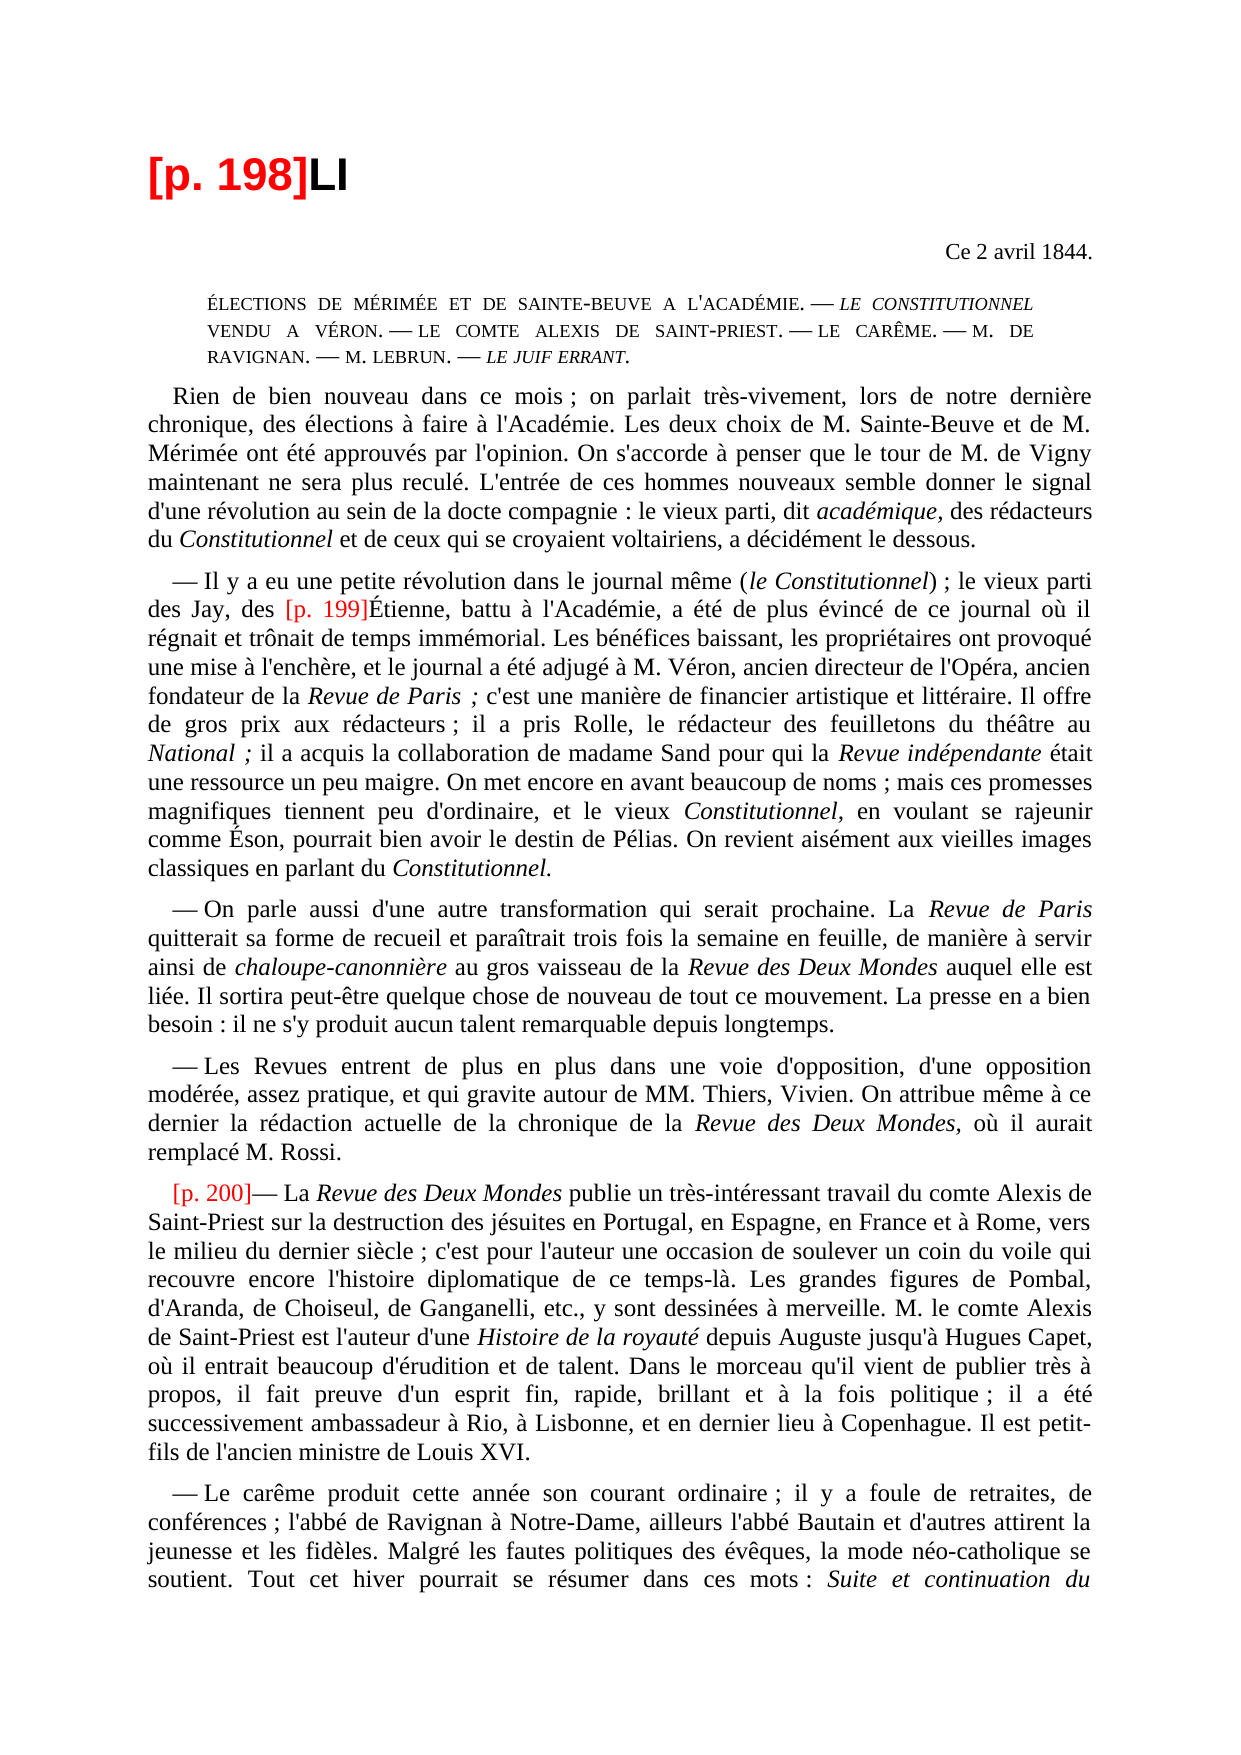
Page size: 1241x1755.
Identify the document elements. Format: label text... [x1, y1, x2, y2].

text — Il y a eu une petite révolution dans le journal même (le Constitutionnel) ; le vieux parti des Jay, des [p. 199]Étienne, battu à l'Académie, a été de plus évincé de ce journal où il régnait et trônait de temps immémorial. Les bénéfices baissant, les propriétaires ont provoqué une mise à l'enchère, et le journal a été adjugé à M. Véron, ancien directeur de l'Opéra, ancien fondateur de la Revue de Paris ; c'est une manière de financier artistique et littéraire. Il offre de gros prix aux rédacteurs ; il a pris Rolle, le rédacteur des feuilletons du théâtre au National ; il a acquis la collaboration de madame Sand pour qui la Revue indépendante était une ressource un peu maigre. On met encore en avant beaucoup de noms ; mais ces promesses magnifiques tiennent peu d'ordinaire, et le vieux Constitutionnel, en voulant se rajeunir comme Éson, pourrait bien avoir le destin de Pélias. On revient aisément aux vieilles images classiques en parlant du Constitutionnel. [148, 566, 1093, 882]
text — Les Revues entrent de plus en plus dans une voie d'opposition, d'une opposition modérée, assez pratique, et qui gravite autour de MM. Thiers, Vivien. On attribue même à ce dernier la rédaction actuelle de la chronique de la Revue des Deux Mondes, où il aurait remplacé M. Rossi. [148, 1051, 1093, 1166]
text — On parle aussi d'une autre transformation qui serait prochaine. La Revue de Paris quitterait sa forme de recueil et paraîtrait trois fois la semaine en feuille, de manière à servir ainsi de chaloupe-canonnière au gros vaisseau de la Revue des Deux Mondes auquel elle est liée. Il sortira peut-être quelque chose de nouveau de tout ce mouvement. La presse en a bien besoin : il ne s'y produit aucun talent remarquable depuis longtemps. [148, 894, 1093, 1038]
text Ce 2 avril 1844. [148, 238, 1093, 264]
text élections de mérimée et de sainte-beuve a l'académie. — le constitutionnel vendu a véron. — le comte alexis de saint-priest. — le carême. — m. de ravignan. — m. lebrun. — le juif errant. [207, 289, 1033, 368]
text [p. 200]— La Revue des Deux Mondes publie un très-intéressant travail du comte Alexis de Saint-Priest sur la destruction des jésuites en Portugal, en Espagne, en France et à Rome, vers le milieu du dernier siècle ; c'est pour l'auteur une occasion de soulever un coin du voile qui recouvre encore l'histoire diplomatique de ce temps-là. Les grandes figures de Pombal, d'Aranda, de Choiseul, de Ganganelli, etc., y sont dessinées à merveille. M. le comte Alexis de Saint-Priest est l'auteur d'une Histoire de la royauté depuis Auguste jusqu'à Hugues Capet, où il entrait beaucoup d'érudition et de talent. Dans le morceau qu'il vient de publier très à propos, il fait preuve d'un esprit fin, rapide, brillant et à la fois politique ; il a été successivement ambassadeur à Rio, à Lisbonne, et en dernier lieu à Copenhague. Il est petit-fils de l'ancien ministre de Louis XVI. [148, 1178, 1093, 1466]
text Rien de bien nouveau dans ce mois ; on parlait très-vivement, lors de notre dernière chronique, des élections à faire à l'Académie. Les deux choix de M. Sainte-Beuve et de M. Mérimée ont été approuvés par l'opinion. On s'accorde à penser que le tour de M. de Vigny maintenant ne sera plus reculé. L'entrée de ces hommes nouveaux semble donner le signal d'une révolution au sein de la docte compagnie : le vieux parti, dit académique, des rédacteurs du Constitutionnel et de ceux qui se croyaient voltairiens, a décidément le dessous. [148, 381, 1093, 553]
text — Le carême produit cette année son courant ordinaire ; il y a foule de retraites, de conférences ; l'abbé de Ravignan à Notre-Dame, ailleurs l'abbé Bautain et d'autres attirent la jeunesse et les fidèles. Malgré les fautes politiques des évêques, la mode néo-catholique se soutient. Tout cet hiver pourrait se résumer dans ces mots : Suite et continuation du [148, 1478, 1093, 1593]
subtitle [p. 198]LI [148, 148, 1093, 200]
